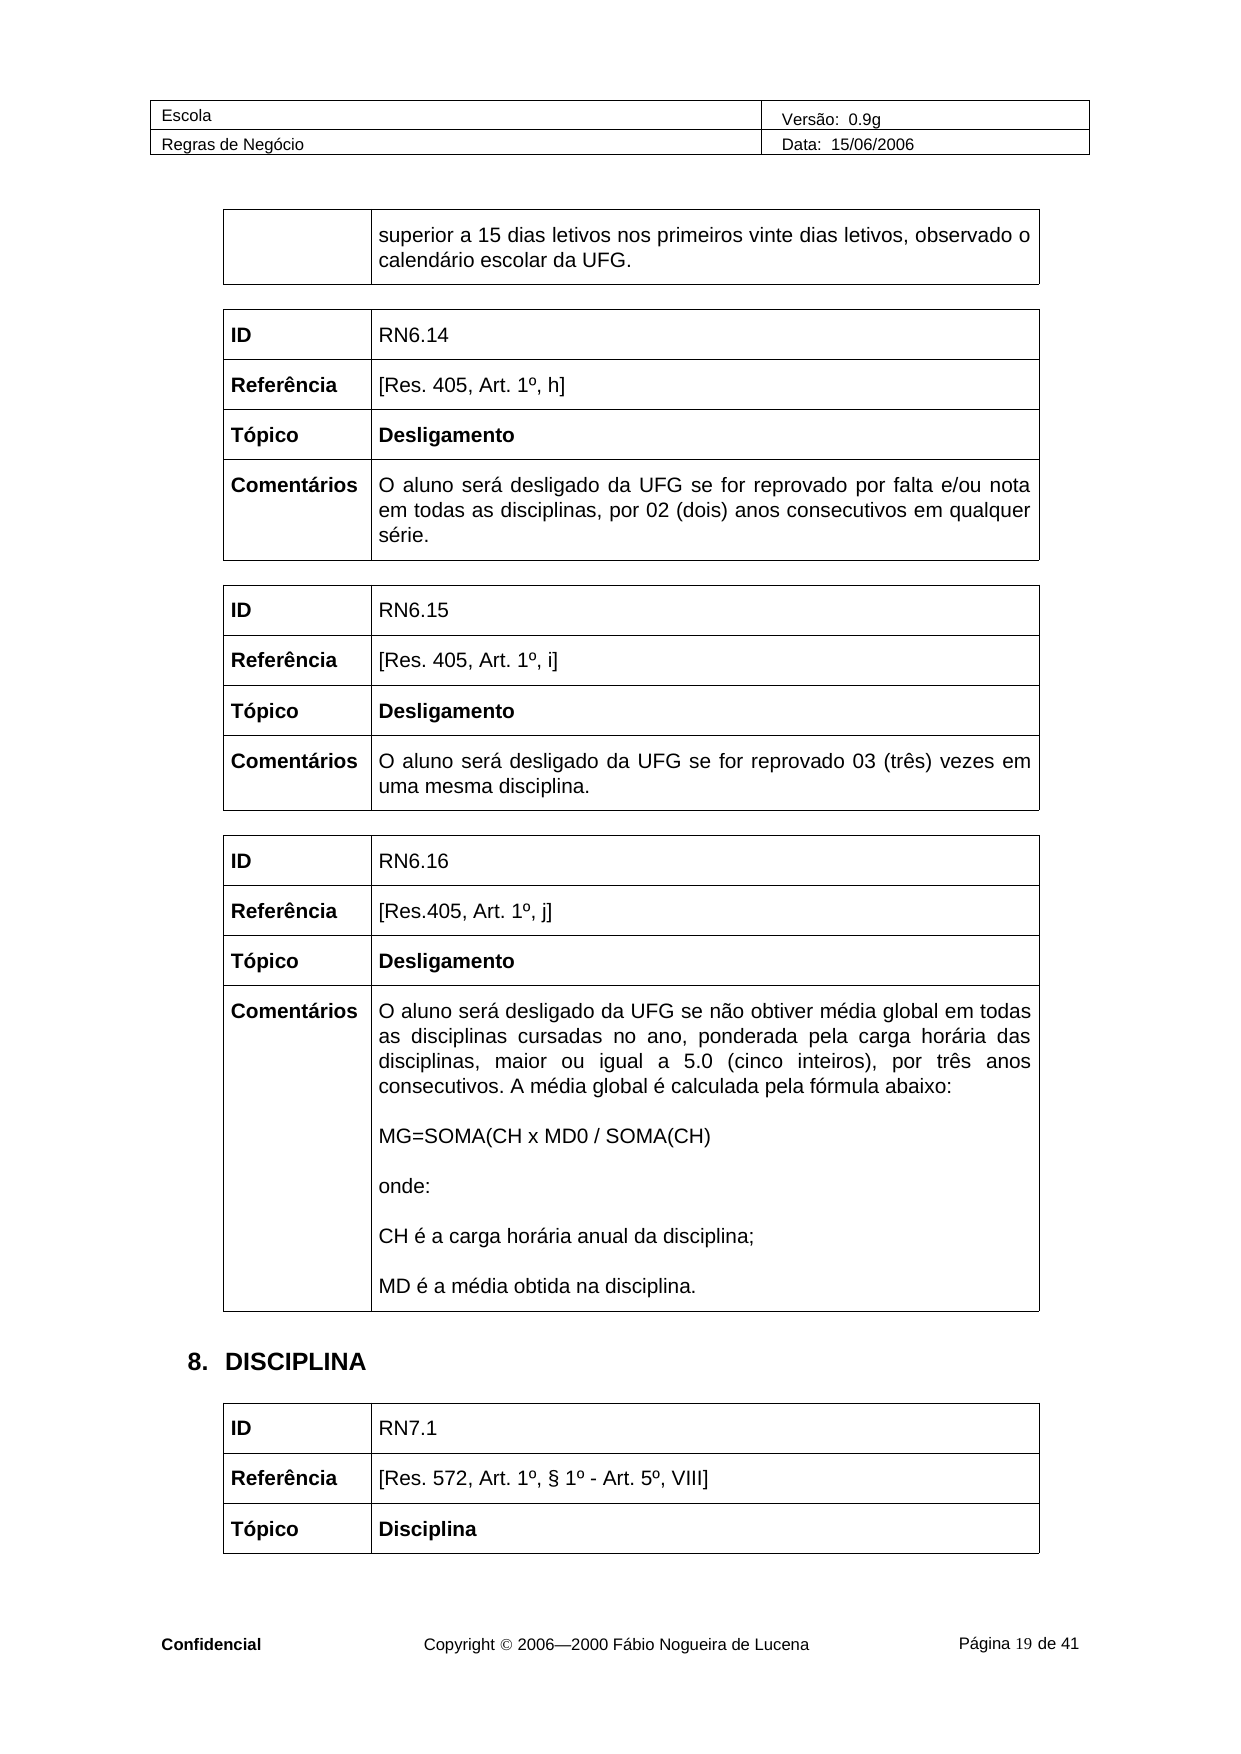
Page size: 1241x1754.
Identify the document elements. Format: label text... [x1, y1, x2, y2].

table_header ID [224, 836, 371, 885]
table_cell Tópico [224, 686, 371, 735]
table_cell Comentários [224, 460, 371, 559]
table_cell Tópico [224, 936, 371, 985]
table_cell Desligamento [372, 936, 1039, 985]
table_cell Comentários [224, 736, 371, 810]
table_header RN7.1 [372, 1404, 1039, 1453]
table_cell Comentários [224, 986, 371, 1311]
subtitle DISCIPLINA [187, 1348, 1090, 1376]
table_cell Desligamento [372, 410, 1039, 459]
table_cell Desligamento [372, 686, 1039, 735]
table_cell [Res. 572, Art. 1º, § 1º - Art. 5º, VIII] [372, 1454, 1039, 1503]
table_cell [Res. 405, Art. 1º, i] [372, 636, 1039, 685]
table_header RN6.15 [372, 586, 1039, 635]
table_header RN6.14 [372, 310, 1039, 359]
table_cell O aluno será desligado da UFG se não obtiver média global em todas as disciplinas cursadas no ano, ponderada pela carga horária das disciplinas, maior ou igual a 5.0 (cinco inteiros), por três anos consecutivos. A média global é calculada pela fórmula abaixo: MG=SOMA(CH x MD0 / SOMA(CH) onde: CH é a carga horária anual da disciplina; MD é a média obtida na disciplina. [372, 986, 1039, 1311]
table_cell Tópico [224, 1504, 371, 1553]
table_cell [Res. 405, Art. 1º, h] [372, 360, 1039, 409]
table_cell Referência [224, 886, 371, 935]
table_cell O aluno será desligado da UFG se for reprovado por falta e/ou nota em todas as disciplinas, por 02 (dois) anos consecutivos em qualquer série. [372, 460, 1039, 559]
table_cell Referência [224, 1454, 371, 1503]
table_cell [224, 210, 371, 284]
table_header RN6.16 [372, 836, 1039, 885]
table_header ID [224, 310, 371, 359]
table_cell Disciplina [372, 1504, 1039, 1553]
table_header ID [224, 586, 371, 635]
table_header ID [224, 1404, 371, 1453]
table_cell O aluno será desligado da UFG se for reprovado 03 (três) vezes em uma mesma disciplina. [372, 736, 1039, 810]
table_cell Tópico [224, 410, 371, 459]
table_cell [Res.405, Art. 1º, j] [372, 886, 1039, 935]
table_cell Referência [224, 636, 371, 685]
table_cell superior a 15 dias letivos nos primeiros vinte dias letivos, observado o calendário escolar da UFG. [372, 210, 1039, 284]
table_cell Referência [224, 360, 371, 409]
